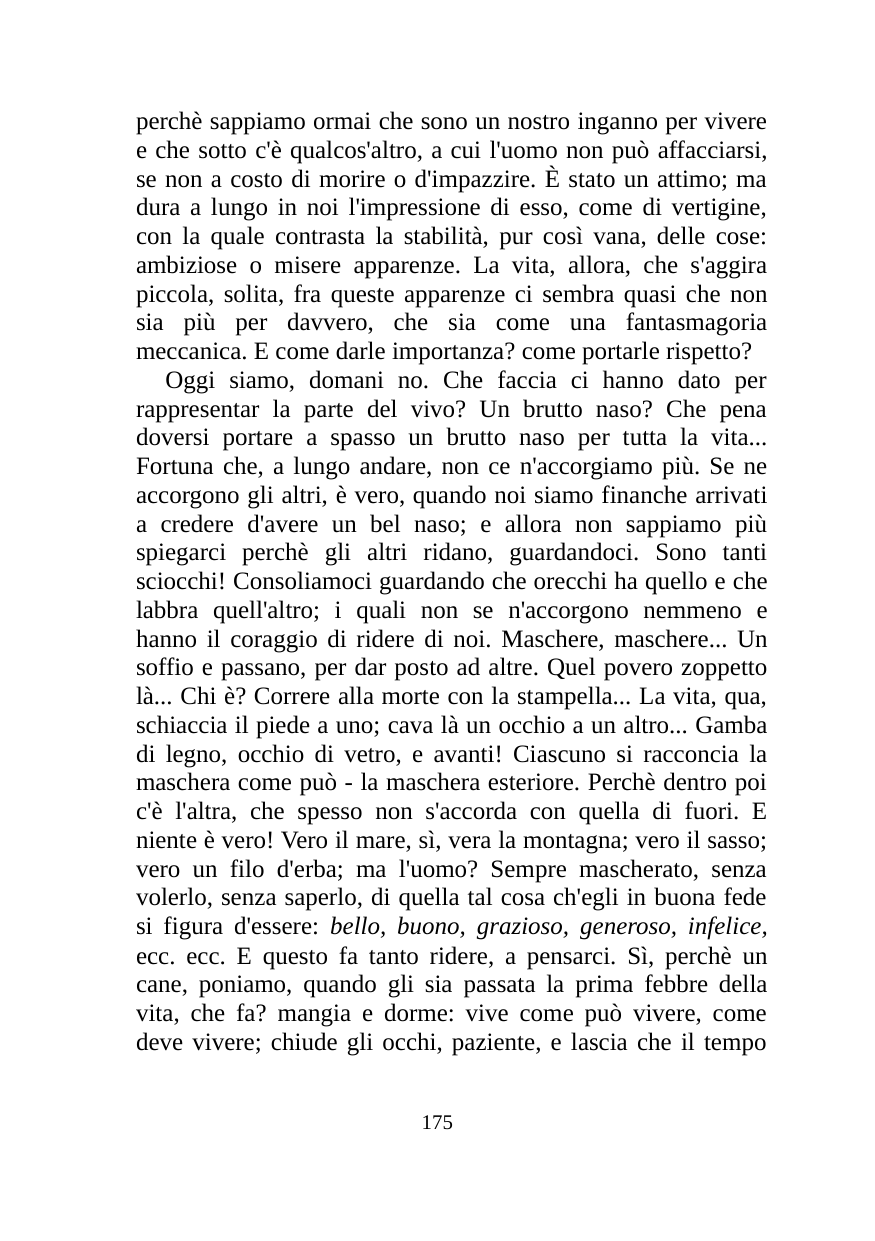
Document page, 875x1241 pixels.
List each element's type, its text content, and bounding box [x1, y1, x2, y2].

text perchè sappiamo ormai che sono un nostro inganno per vivere e che sotto c'è qualcos'altro, a cui l'uomo non può affacciarsi, se non a costo di morire o d'impazzire. È stato un attimo; ma dura a lungo in noi l'impressione di esso, come di vertigine, con la quale contrasta la stabilità, pur così vana, delle cose: ambiziose o misere apparenze. La vita, allora, che s'aggira piccola, solita, fra queste apparenze ci sembra quasi che non sia più per davvero, che sia come una fantasmagoria meccanica. E come darle importanza? come portarle rispetto? [136, 106, 768, 365]
text Oggi siamo, domani no. Che faccia ci hanno dato per rappresentar la parte del vivo? Un brutto naso? Che pena doversi portare a spasso un brutto naso per tutta la vita... Fortuna che, a lungo andare, non ce n'accorgiamo più. Se ne accorgono gli altri, è vero, quando noi siamo finanche arrivati a credere d'avere un bel naso; e allora non sappiamo più spiegarci perchè gli altri ridano, guardandoci. Sono tanti sciocchi! Consoliamoci guardando che orecchi ha quello e che labbra quell'altro; i quali non se n'accorgono nemmeno e hanno il coraggio di ridere di noi. Maschere, maschere... Un soffio e passano, per dar posto ad altre. Quel povero zoppetto là... Chi è? Correre alla morte con la stampella... La vita, qua, schiaccia il piede a uno; cava là un occhio a un altro... Gamba di legno, occhio di vetro, e avanti! Ciascuno si racconcia la maschera come può - la maschera esteriore. Perchè dentro poi c'è l'altra, che spesso non s'accorda con quella di fuori. E niente è vero! Vero il mare, sì, vera la montagna; vero il sasso; vero un filo d'erba; ma l'uomo? Sempre mascherato, senza volerlo, senza saperlo, di quella tal cosa ch'egli in buona fede si figura d'essere: bello, buono, grazioso, generoso, infelice, ecc. ecc. E questo fa tanto ridere, a pensarci. Sì, perchè un cane, poniamo, quando gli sia passata la prima febbre della vita, che fa? mangia e dorme: vive come può vivere, come deve vivere; chiude gli occhi, paziente, e lascia che il tempo [136, 365, 768, 1056]
